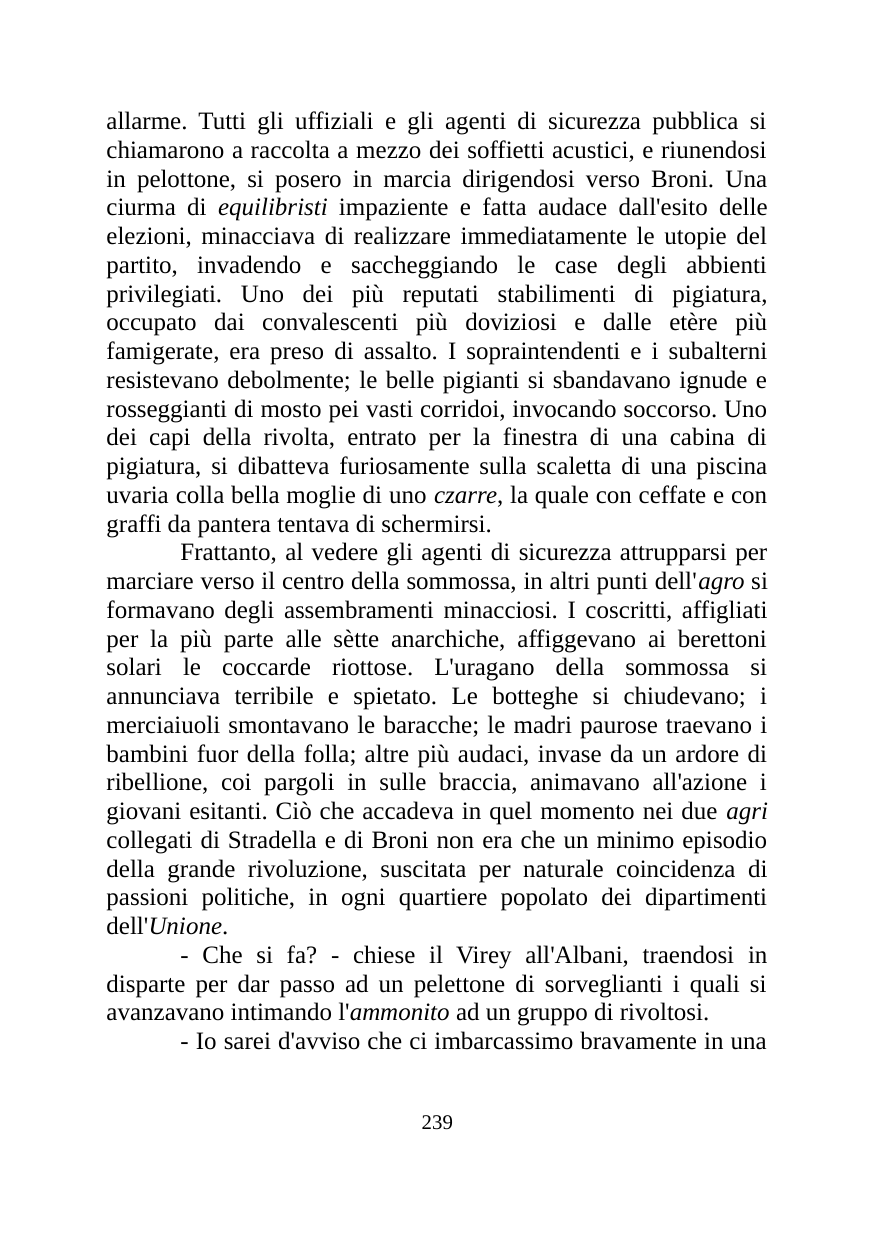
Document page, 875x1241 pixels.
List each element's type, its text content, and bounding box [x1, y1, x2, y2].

text allarme. Tutti gli uffiziali e gli agenti di sicurezza pubblica si chiamarono a raccolta a mezzo dei soffietti acustici, e riunendosi in pelottone, si posero in marcia dirigendosi verso Broni. Una ciurma di equilibristi impaziente e fatta audace dall'esito delle elezioni, minacciava di realizzare immediatamente le utopie del partito, invadendo e saccheggiando le case degli abbienti privilegiati. Uno dei più reputati stabilimenti di pigiatura, occupato dai convalescenti più doviziosi e dalle etère più famigerate, era preso di assalto. I sopraintendenti e i subalterni resistevano debolmente; le belle pigianti si sbandavano ignude e rosseggianti di mosto pei vasti corridoi, invocando soccorso. Uno dei capi della rivolta, entrato per la finestra di una cabina di pigiatura, si dibatteva furiosamente sulla scaletta di una piscina uvaria colla bella moglie di uno czarre, la quale con ceffate e con graffi da pantera tentava di schermirsi. [106, 106, 768, 537]
text - Che si fa? - chiese il Virey all'Albani, traendosi in disparte per dar passo ad un pelettone di sorveglianti i quali si avanzavano intimando l'ammonito ad un gruppo di rivoltosi. [106, 940, 768, 1026]
text Frattanto, al vedere gli agenti di sicurezza attrupparsi per marciare verso il centro della sommossa, in altri punti dell'agro si formavano degli assembramenti minacciosi. I coscritti, affigliati per la più parte alle sètte anarchiche, affiggevano ai berettoni solari le coccarde riottose. L'uragano della sommossa si annunciava terribile e spietato. Le botteghe si chiudevano; i merciaiuoli smontavano le baracche; le madri paurose traevano i bambini fuor della folla; altre più audaci, invase da un ardore di ribellione, coi pargoli in sulle braccia, animavano all'azione i giovani esitanti. Ciò che accadeva in quel momento nei due agri collegati di Stradella e di Broni non era che un minimo episodio della grande rivoluzione, suscitata per naturale coincidenza di passioni politiche, in ogni quartiere popolato dei dipartimenti dell'Unione. [106, 537, 768, 940]
text - Io sarei d'avviso che ci imbarcassimo bravamente in una [106, 1026, 768, 1055]
